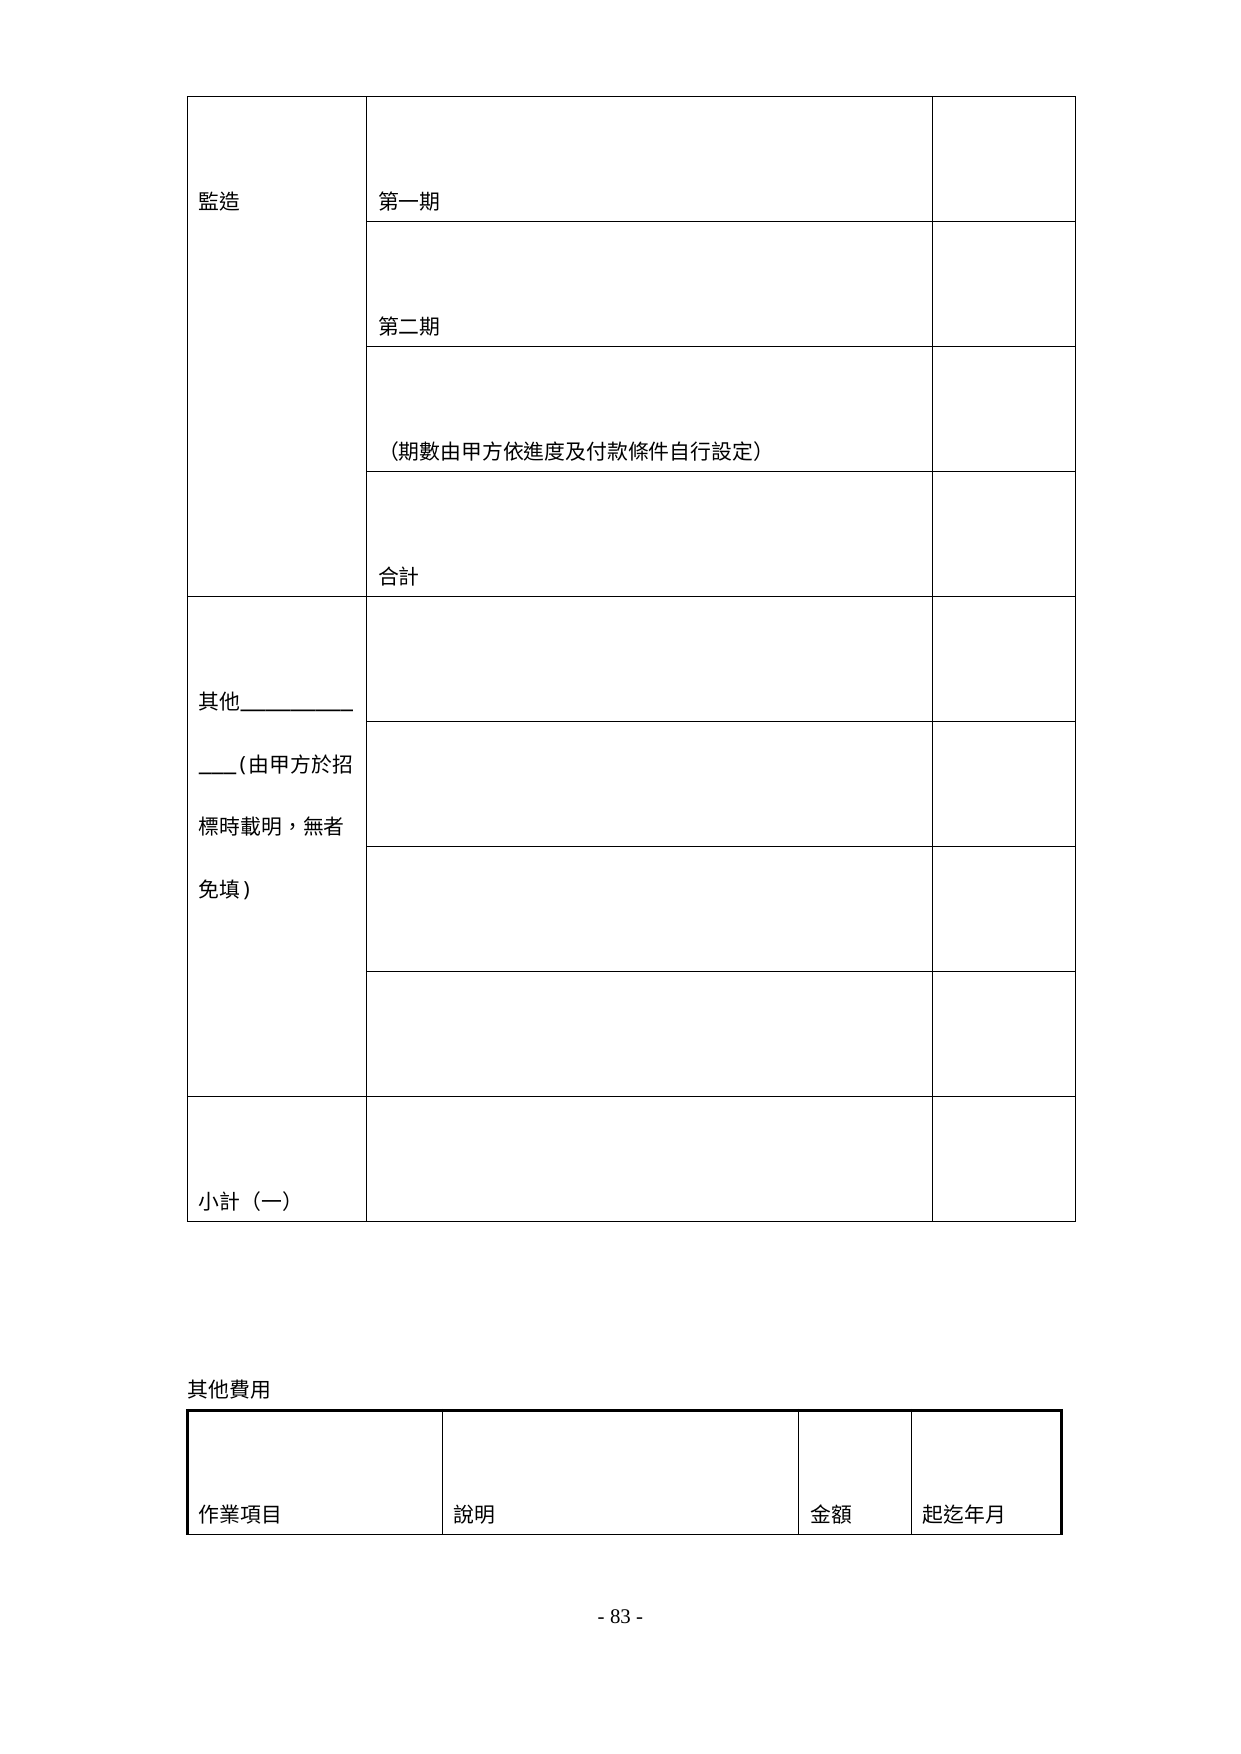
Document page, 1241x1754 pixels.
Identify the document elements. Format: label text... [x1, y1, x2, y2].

table_cell [367, 972, 932, 1096]
table_cell 其他____________(由甲方於招標時載明，無者免填) [188, 597, 366, 1096]
table_cell [933, 1097, 1075, 1221]
table_cell [933, 722, 1075, 846]
table_cell 監造 [188, 97, 366, 596]
table_cell [367, 1097, 932, 1221]
table_cell [933, 222, 1075, 346]
table_cell [933, 597, 1075, 721]
table_cell [933, 847, 1075, 971]
table_cell [933, 347, 1075, 471]
table_cell 第二期 [367, 222, 932, 346]
table_header 作業項目 [189, 1412, 442, 1534]
table_header 說明 [443, 1412, 798, 1534]
table_cell [933, 972, 1075, 1096]
table_cell [933, 472, 1075, 596]
table_cell 第一期 [367, 97, 932, 221]
table_header 金額 [799, 1412, 911, 1534]
table_cell [367, 597, 932, 721]
table_cell 小計（一） [188, 1097, 366, 1221]
table_cell [367, 722, 932, 846]
table_cell 合計 [367, 472, 932, 596]
table_cell [367, 847, 932, 971]
table_cell （期數由甲方依進度及付款條件自行設定） [367, 347, 932, 471]
text 其他費用 [187, 1346, 1053, 1409]
table_cell [933, 97, 1075, 221]
table_header 起迄年月 [912, 1412, 1060, 1534]
